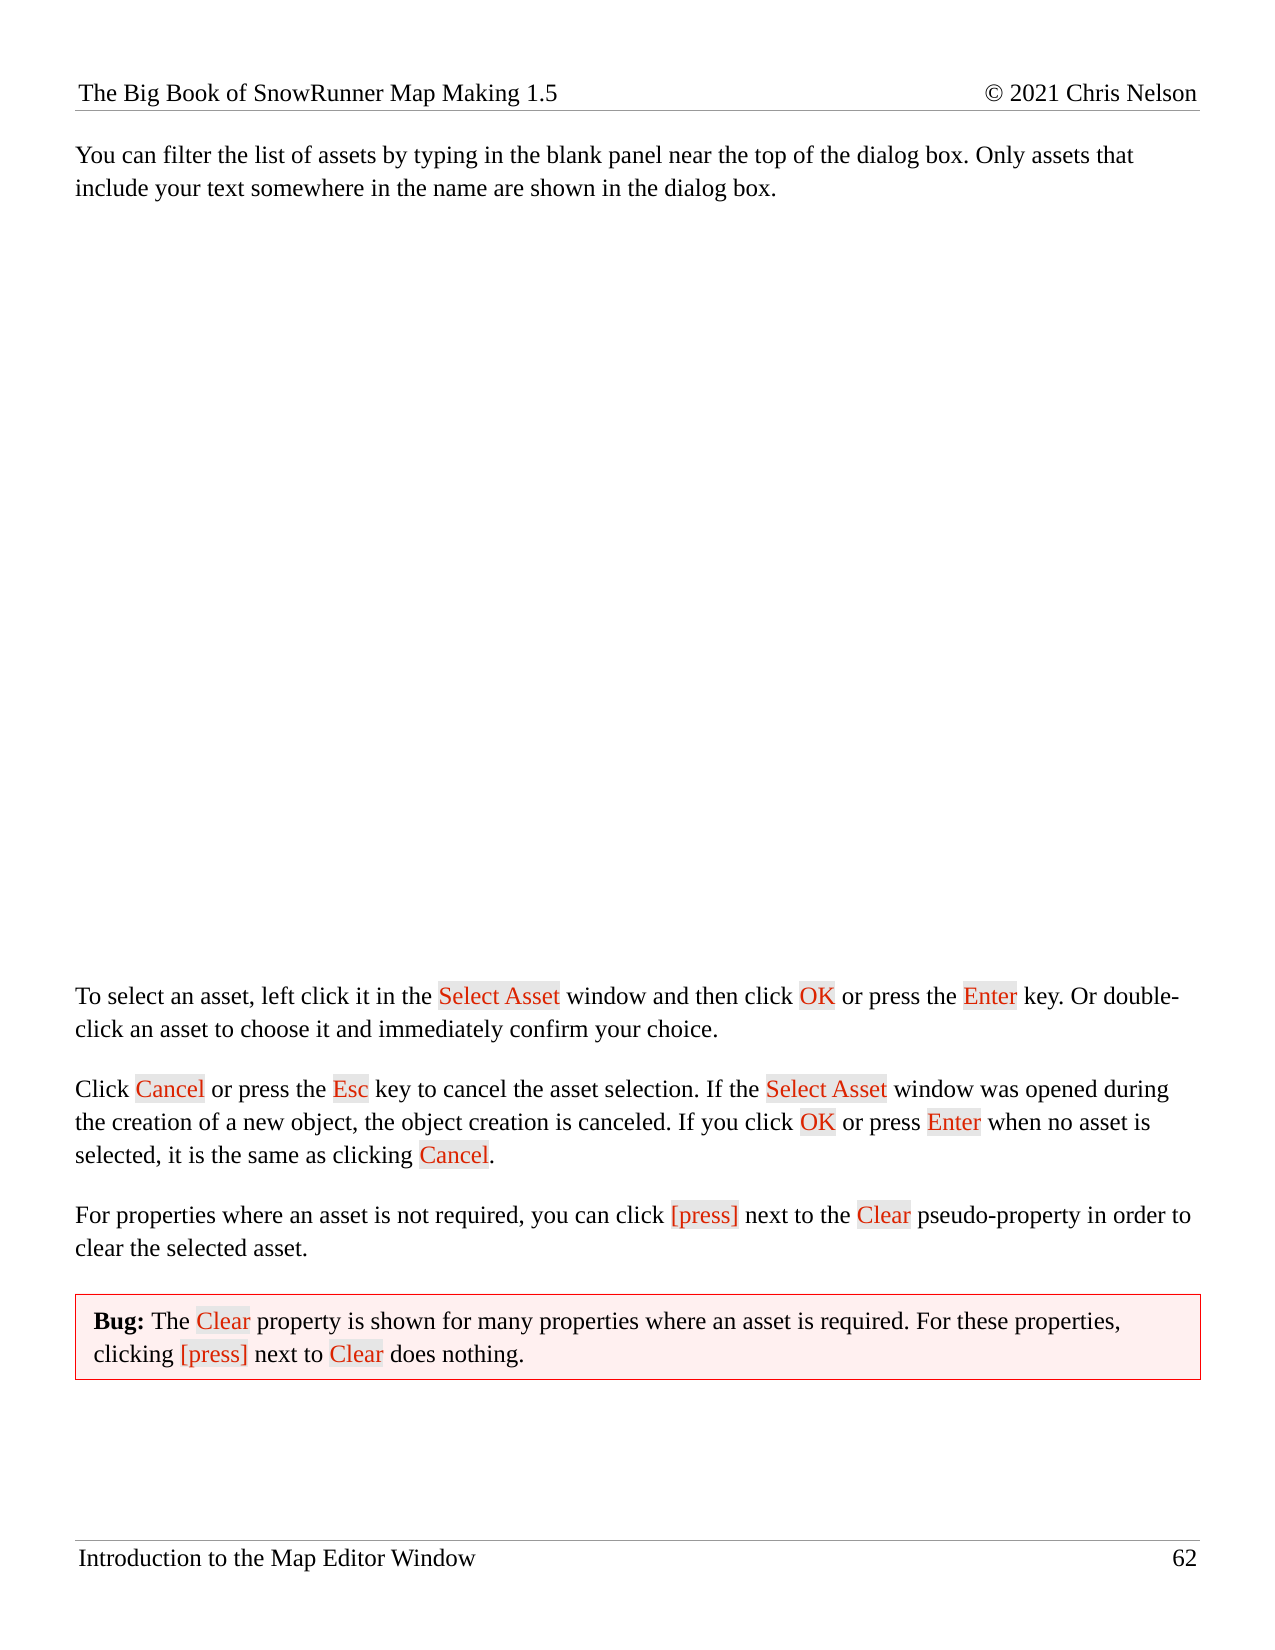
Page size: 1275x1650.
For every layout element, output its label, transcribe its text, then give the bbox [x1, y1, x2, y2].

text Click Cancel or press the Esc key to cancel the asset selection. If the Select Asset window was opened during the creation of a new object, the object creation is canceled. If you click OK or press Enter when no asset is selected, it is the same as clicking Cancel. [75, 1074, 1200, 1169]
text You can filter the list of assets by typing in the blank panel near the top of the dialog box. Only assets that include your text somewhere in the name are shown in the dialog box. [75, 140, 1200, 202]
text To select an asset, left click it in the Select Asset window and then click OK or press the Enter key. Or double-click an asset to choose it and immediately confirm your choice. [75, 981, 1200, 1043]
list The Clear property is shown for many properties where an asset is required. For these properties, clicking [press] next to Clear does nothing. [76, 1295, 1200, 1379]
text For properties where an asset is not required, you can click [press] next to the Clear pseudo-property in order to clear the selected asset. [75, 1200, 1200, 1262]
